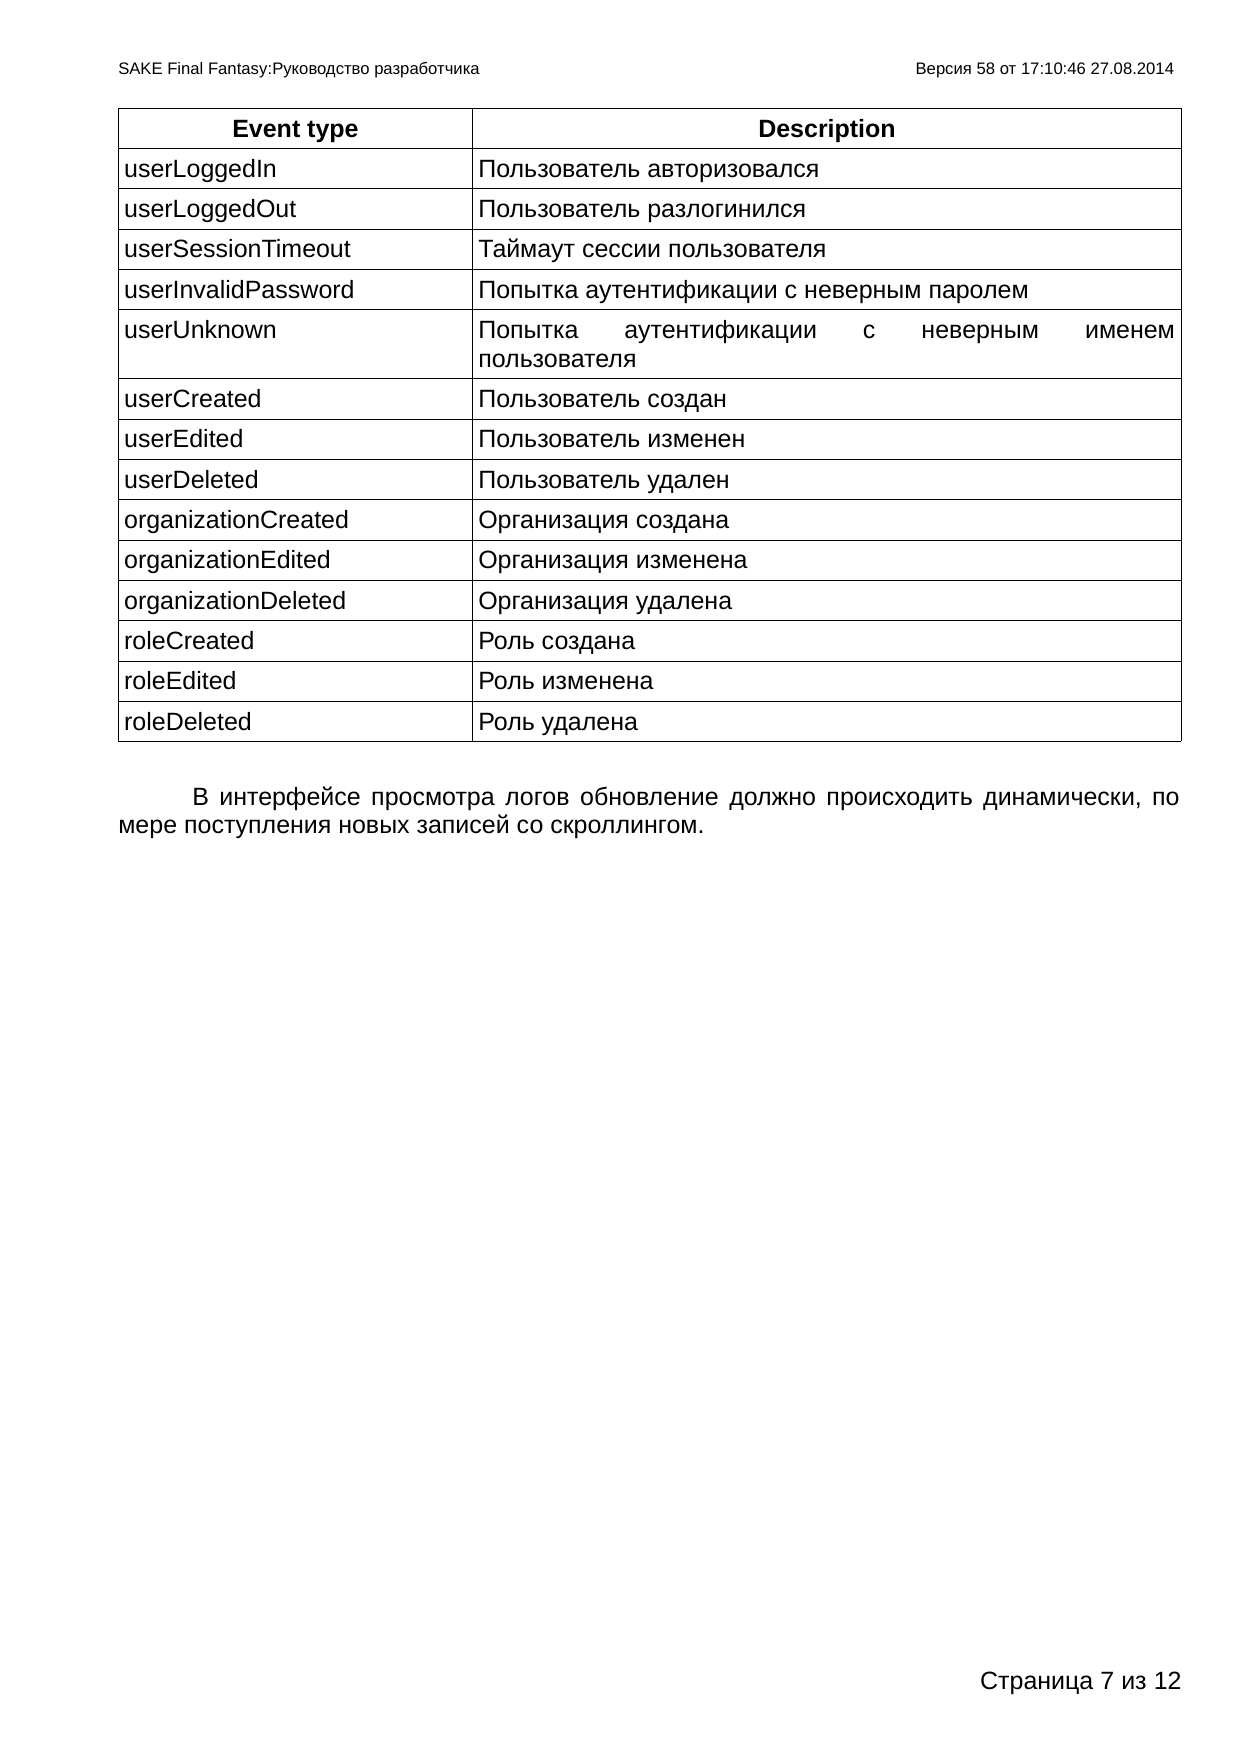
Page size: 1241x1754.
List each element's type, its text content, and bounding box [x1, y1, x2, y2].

table_cell roleCreated [119, 621, 472, 661]
table_cell Роль создана [473, 621, 1181, 661]
table_cell userLoggedIn [119, 149, 472, 188]
table_cell Попытка аутентификации с неверным паролем [473, 270, 1181, 309]
table_cell Пользователь разлогинился [473, 189, 1181, 229]
table_cell userLoggedOut [119, 189, 472, 229]
table_cell Организация изменена [473, 541, 1181, 580]
table_cell roleEdited [119, 662, 472, 701]
table_cell Пользователь удален [473, 460, 1181, 499]
table_cell Пользователь авторизовался [473, 149, 1181, 188]
table_cell userSessionTimeout [119, 230, 472, 269]
table_cell Роль удалена [473, 702, 1181, 741]
table_cell userCreated [119, 379, 472, 419]
table_cell userInvalidPassword [119, 270, 472, 309]
table_header Event type [119, 109, 472, 148]
table_cell roleDeleted [119, 702, 472, 741]
table_cell organizationCreated [119, 500, 472, 539]
table_cell userDeleted [119, 460, 472, 499]
table_cell organizationDeleted [119, 581, 472, 620]
table_cell Роль изменена [473, 662, 1181, 701]
text В интерфейсе просмотра логов обновление должно происходить динамически, по мере поступления новых записей со скроллингом. [118, 782, 1181, 839]
table_cell Попытка аутентификации с неверным именем пользователя [473, 310, 1181, 378]
table_cell userUnknown [119, 310, 472, 378]
table_cell Пользователь создан [473, 379, 1181, 419]
table_cell userEdited [119, 420, 472, 459]
table_cell organizationEdited [119, 541, 472, 580]
table_cell Организация создана [473, 500, 1181, 539]
table_cell Организация удалена [473, 581, 1181, 620]
table_cell Пользователь изменен [473, 420, 1181, 459]
table_header Description [473, 109, 1181, 148]
table_cell Таймаут сессии пользователя [473, 230, 1181, 269]
